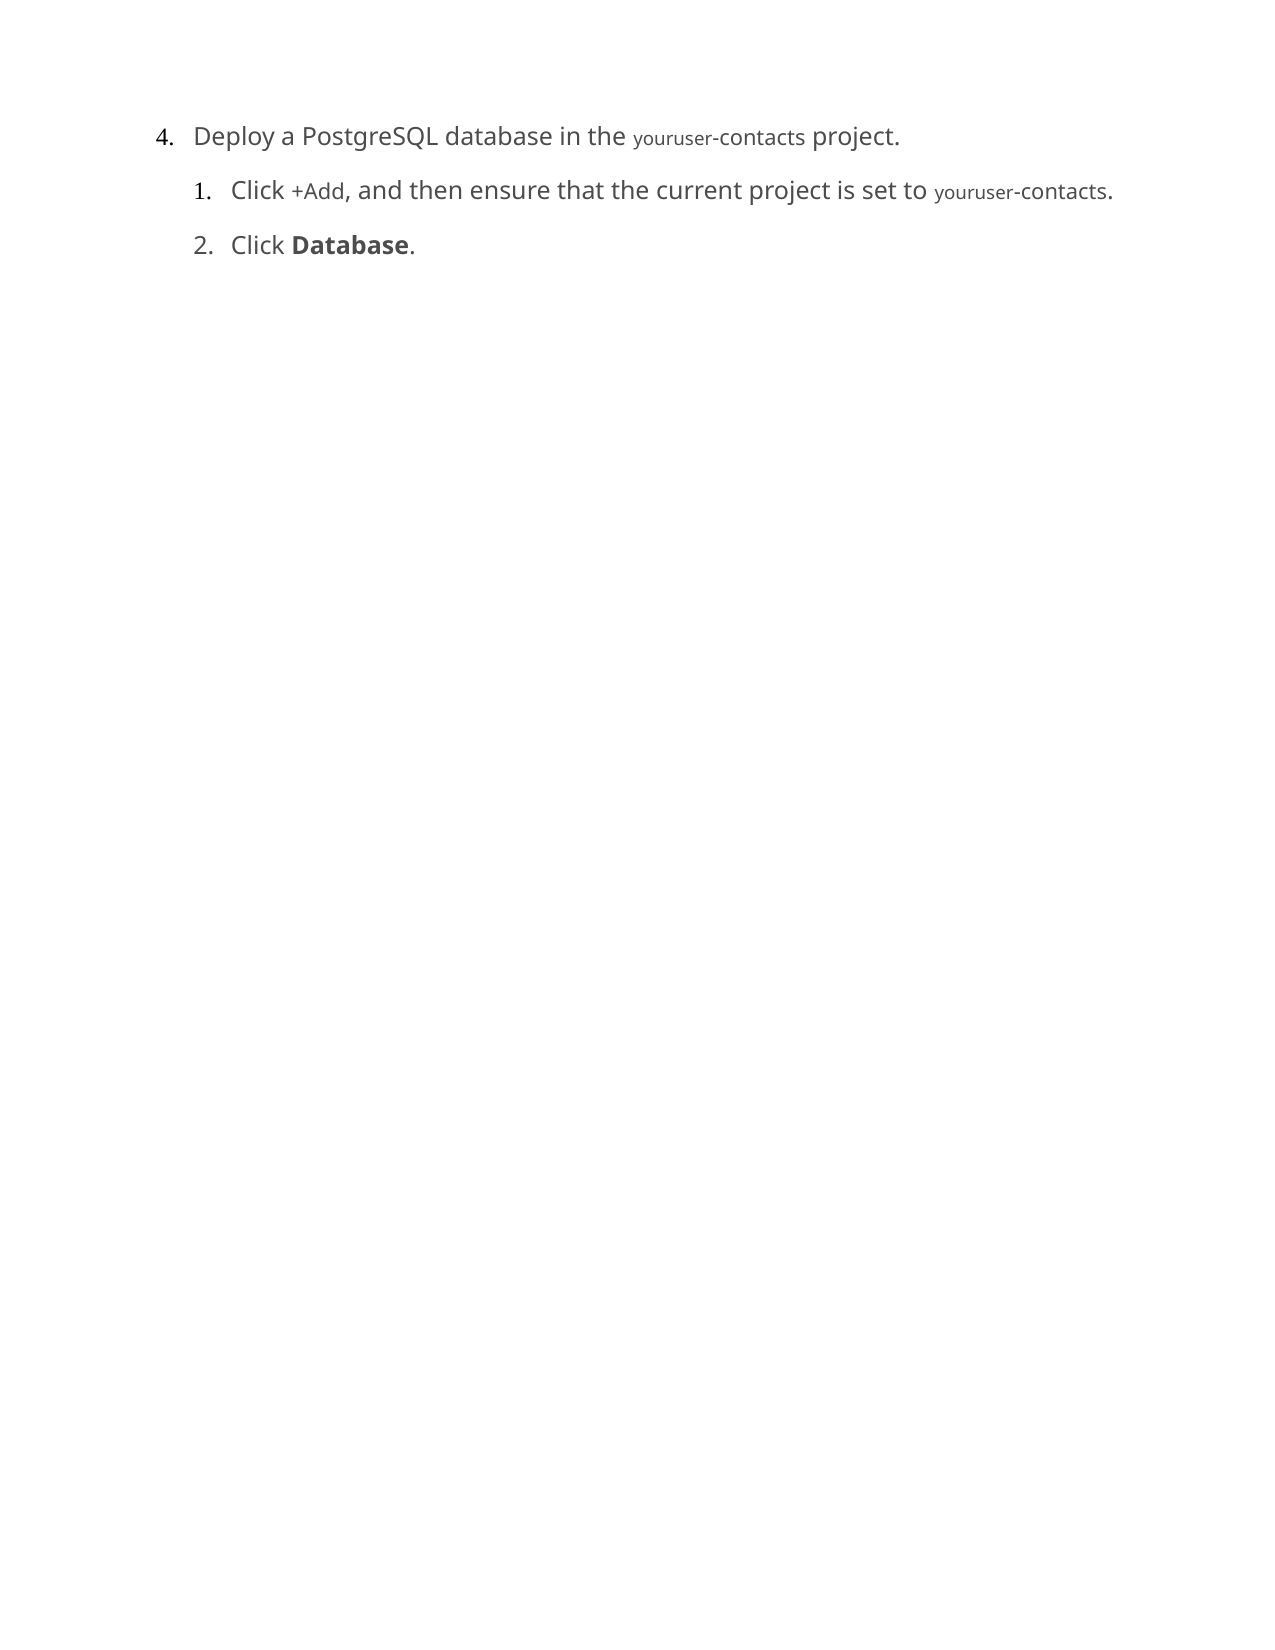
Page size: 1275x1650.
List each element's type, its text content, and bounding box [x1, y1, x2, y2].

list Deploy a PostgreSQL database in the youruser-contacts project. [156, 118, 1157, 152]
list Click +Add, and then ensure that the current project is set to youruser-contacts. [193, 173, 1157, 207]
list Click Database. [193, 228, 1157, 262]
